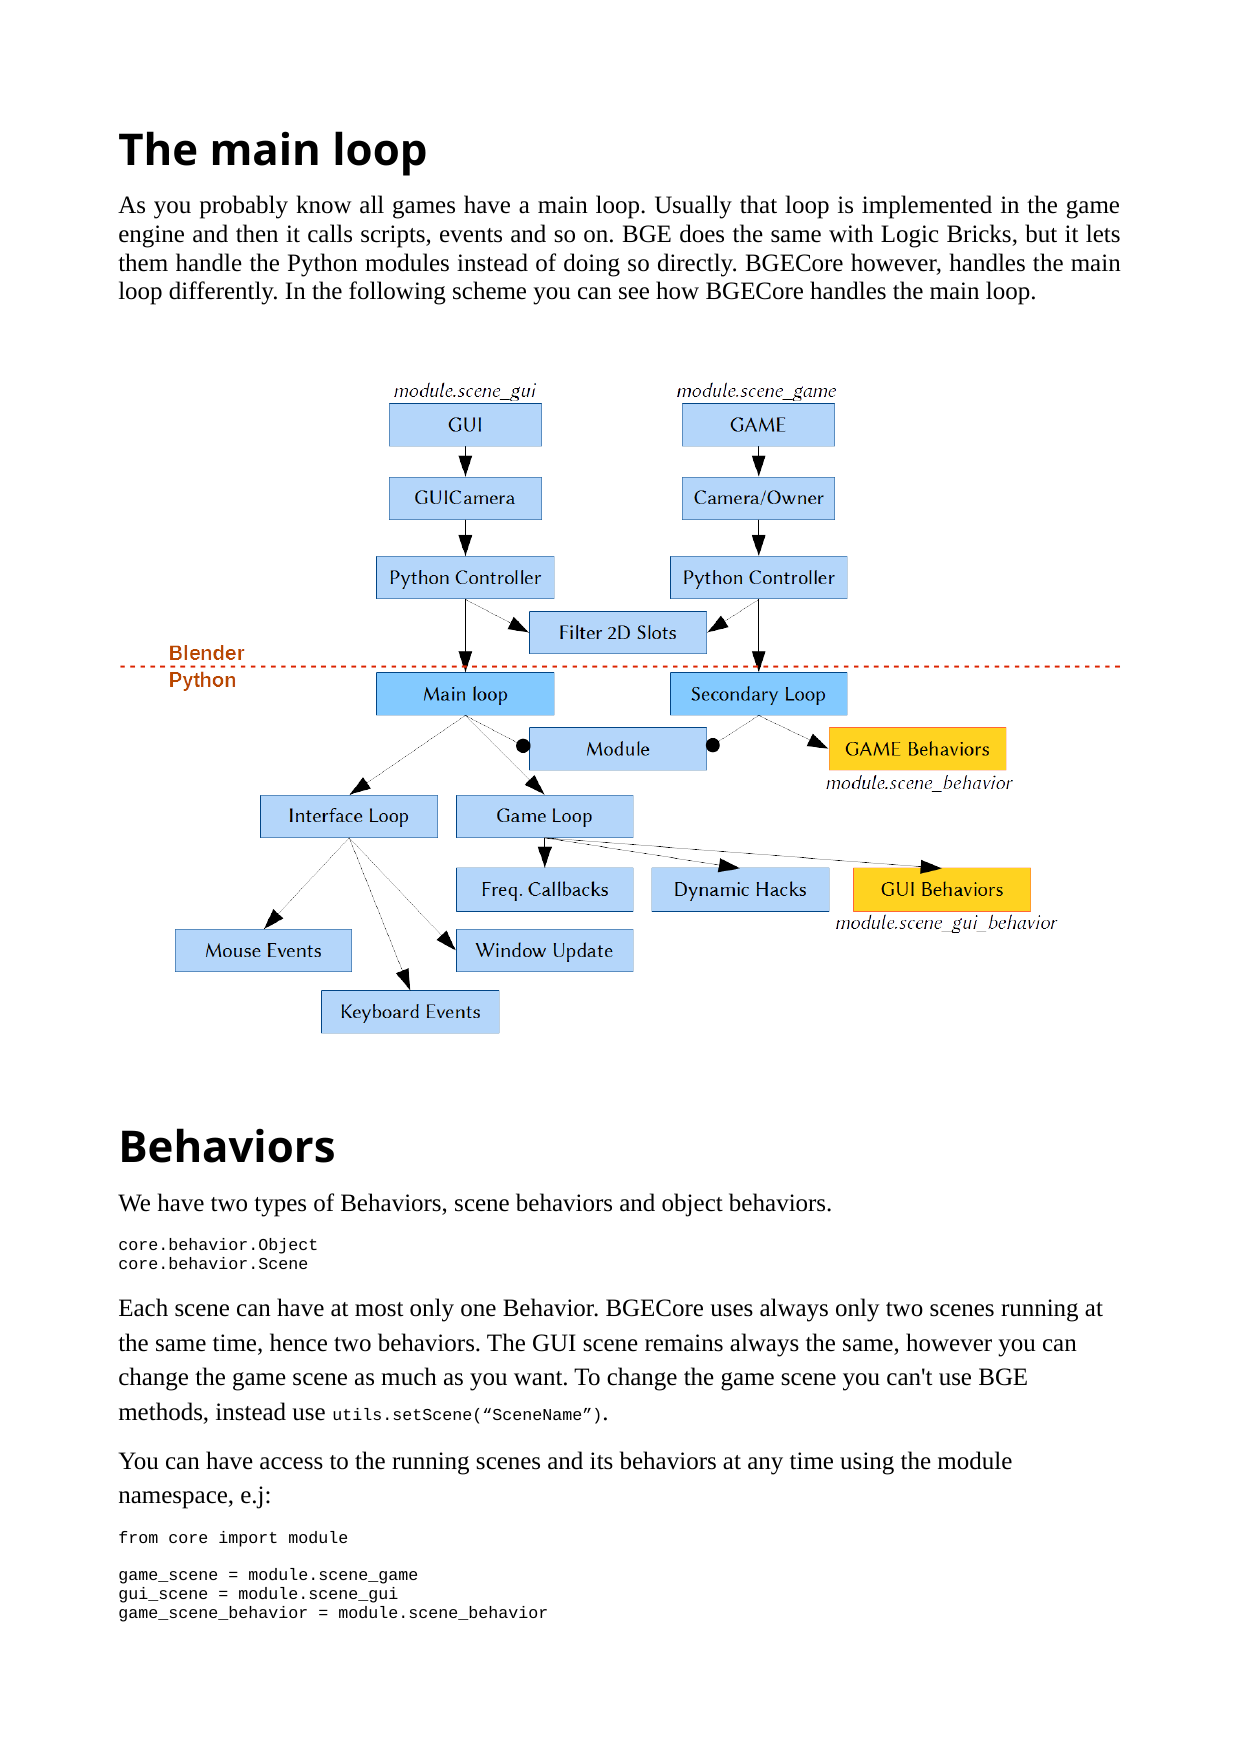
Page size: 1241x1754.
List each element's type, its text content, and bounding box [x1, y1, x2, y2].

text Each scene can have at most only one Behavior. BGECore uses always only two scenes running at the same time, hence two behaviors. The GUI scene remains always the same, however you can change the game scene as much as you want. To change the game scene you can't use BGE methods, instead use utils.setScene(“SceneName”). [118, 1293, 1122, 1425]
text As you probably know all games have a main loop. Usually that loop is implemented in the game engine and then it calls scripts, events and so on. BGE does the same with Logic Bricks, but it lets them handle the Python modules instead of doing so directly. BGECore however, handles the main loop differently. In the following scheme you can see how BGECore handles the main loop. [118, 190, 1122, 305]
text gui_scene = module.scene_gui [118, 1586, 1122, 1605]
text game_scene_behavior = module.scene_behavior [118, 1605, 1122, 1623]
text from core import module [118, 1529, 1122, 1548]
text core.behavior.Scene [118, 1256, 1122, 1274]
text game_scene = module.scene_game [118, 1567, 1122, 1586]
text You can have access to the running scenes and its behaviors at any time using the module namespace, e.j: [118, 1446, 1122, 1509]
subtitle The main loop [118, 118, 1122, 178]
text We have two types of Behaviors, scene behaviors and object behaviors. [118, 1188, 1122, 1216]
subtitle Behaviors [118, 1116, 1122, 1175]
picture [118, 354, 1123, 1051]
text core.behavior.Object [118, 1237, 1122, 1256]
